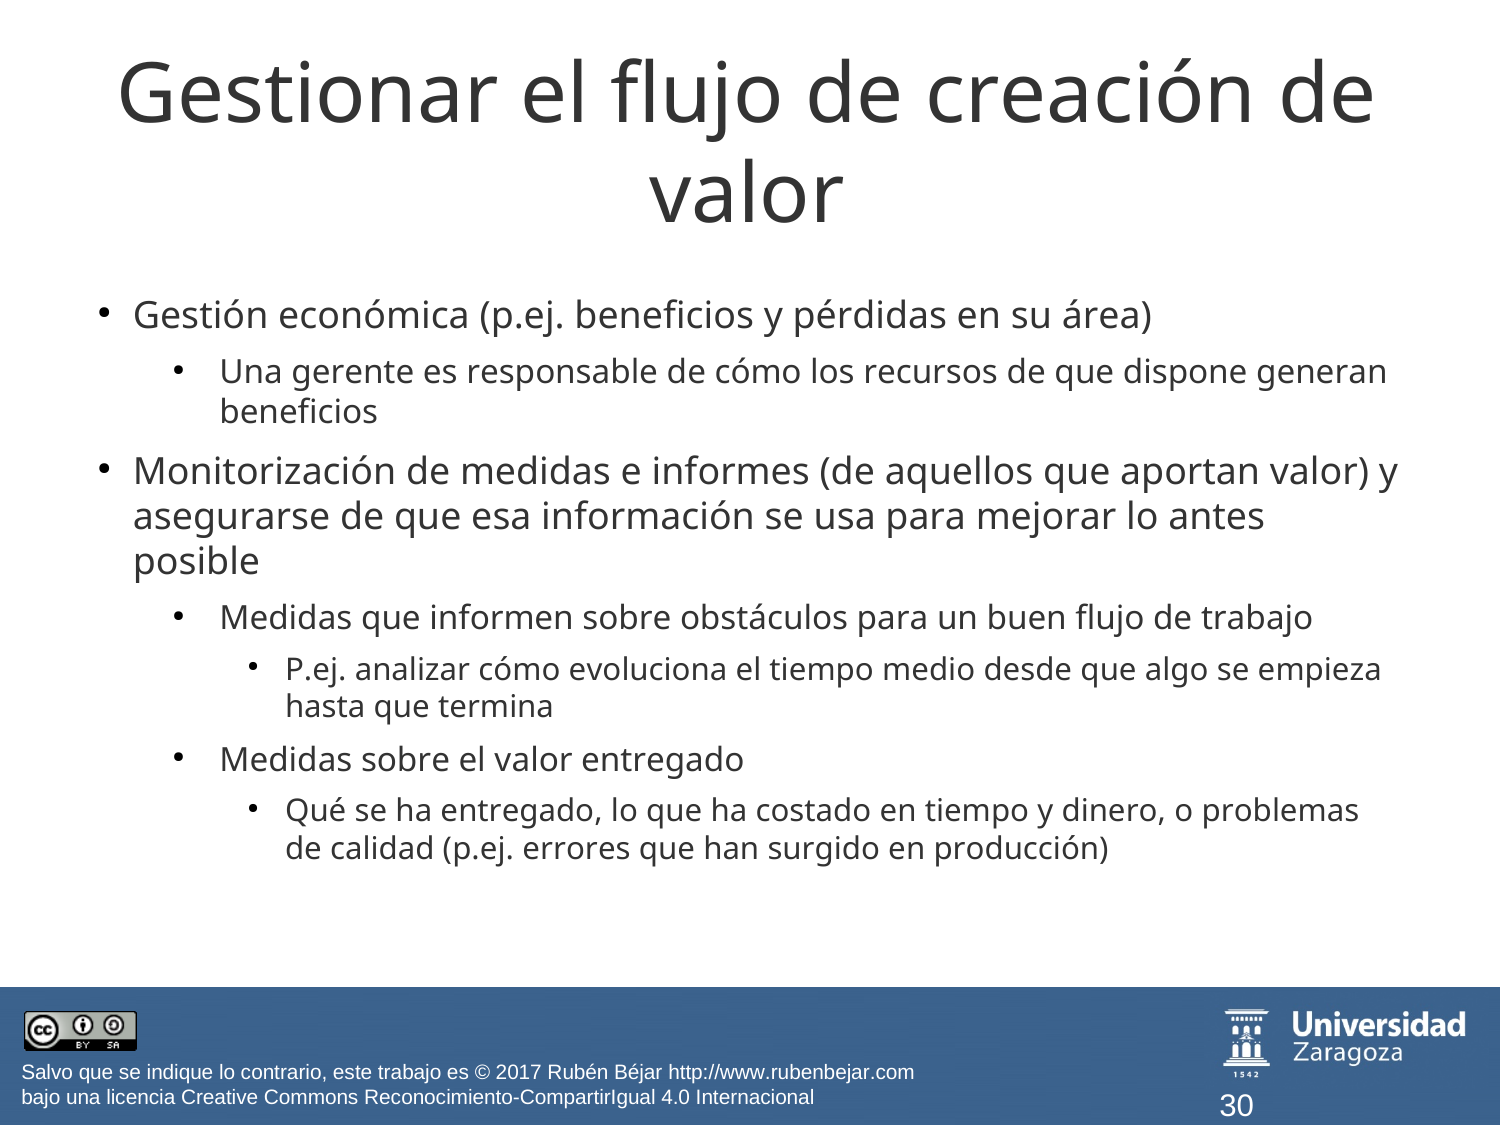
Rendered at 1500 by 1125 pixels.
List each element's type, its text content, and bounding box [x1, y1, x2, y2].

list Gestión económica (p.ej. beneficios y pérdidas en su área) Una gerente es responsable de cómo los recursos de que dispone generan beneficios Monitorización de medidas e informes (de aquellos que aportan valor) y asegurarse de que esa información se usa para mejorar lo antes posible Medidas que informen sobre obstáculos para un buen flujo de trabajo P.ej. analizar cómo evoluciona el tiempo medio desde que algo se empieza hasta que termina Medidas sobre el valor entregado Qué se ha entregado, lo que ha costado en tiempo y dinero, o problemas de calidad (p.ej. errores que han surgido en producción) [82, 283, 1418, 957]
title Gestionar el flujo de creación de valor [74, 20, 1420, 257]
picture [0, 987, 1500, 1125]
